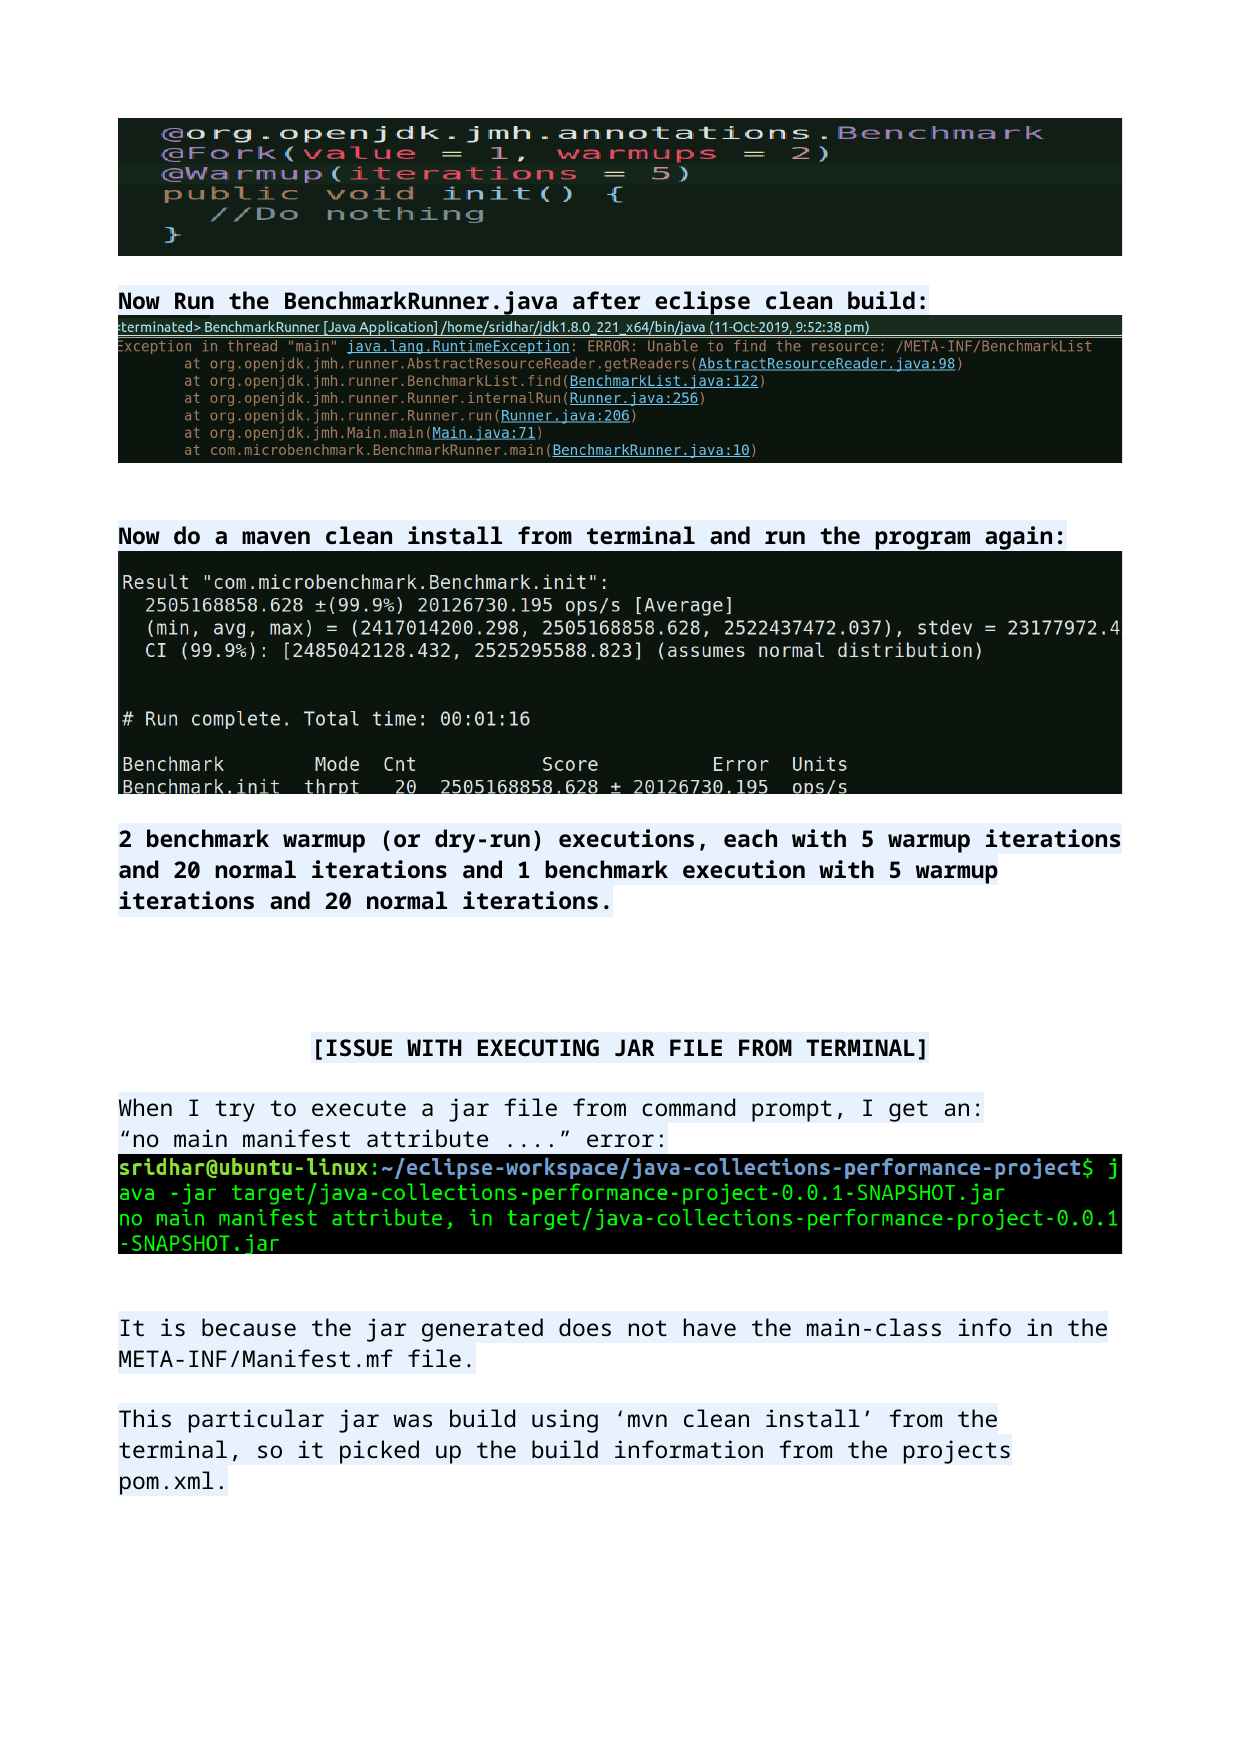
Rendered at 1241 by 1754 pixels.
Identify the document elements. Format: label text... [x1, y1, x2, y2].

text It is because the jar generated does not have the main-class info in the META-INF/Manifest.mf file. [118, 1311, 1122, 1374]
picture [118, 1154, 1123, 1254]
text This particular jar was build using ‘mvn clean install’ from the terminal, so it picked up the build information from the projects pom.xml. [118, 1403, 1122, 1496]
text [ISSUE WITH EXECUTING JAR FILE FROM TERMINAL] [118, 1032, 1122, 1063]
text Now do a maven clean install from terminal and run the program again: [118, 520, 1122, 551]
text When I try to execute a jar file from command prompt, I get an: [118, 1092, 1122, 1123]
text Now Run the BenchmarkRunner.java after eclipse clean build: [118, 284, 1122, 315]
picture [118, 118, 1123, 256]
text 2 benchmark warmup (or dry-run) executions, each with 5 warmup iterations and 20 normal iterations and 1 benchmark execution with 5 warmup iterations and 20 normal iterations. [118, 823, 1122, 917]
text “no main manifest attribute ....” error: [118, 1123, 1122, 1154]
picture [118, 315, 1123, 463]
picture [118, 551, 1123, 794]
